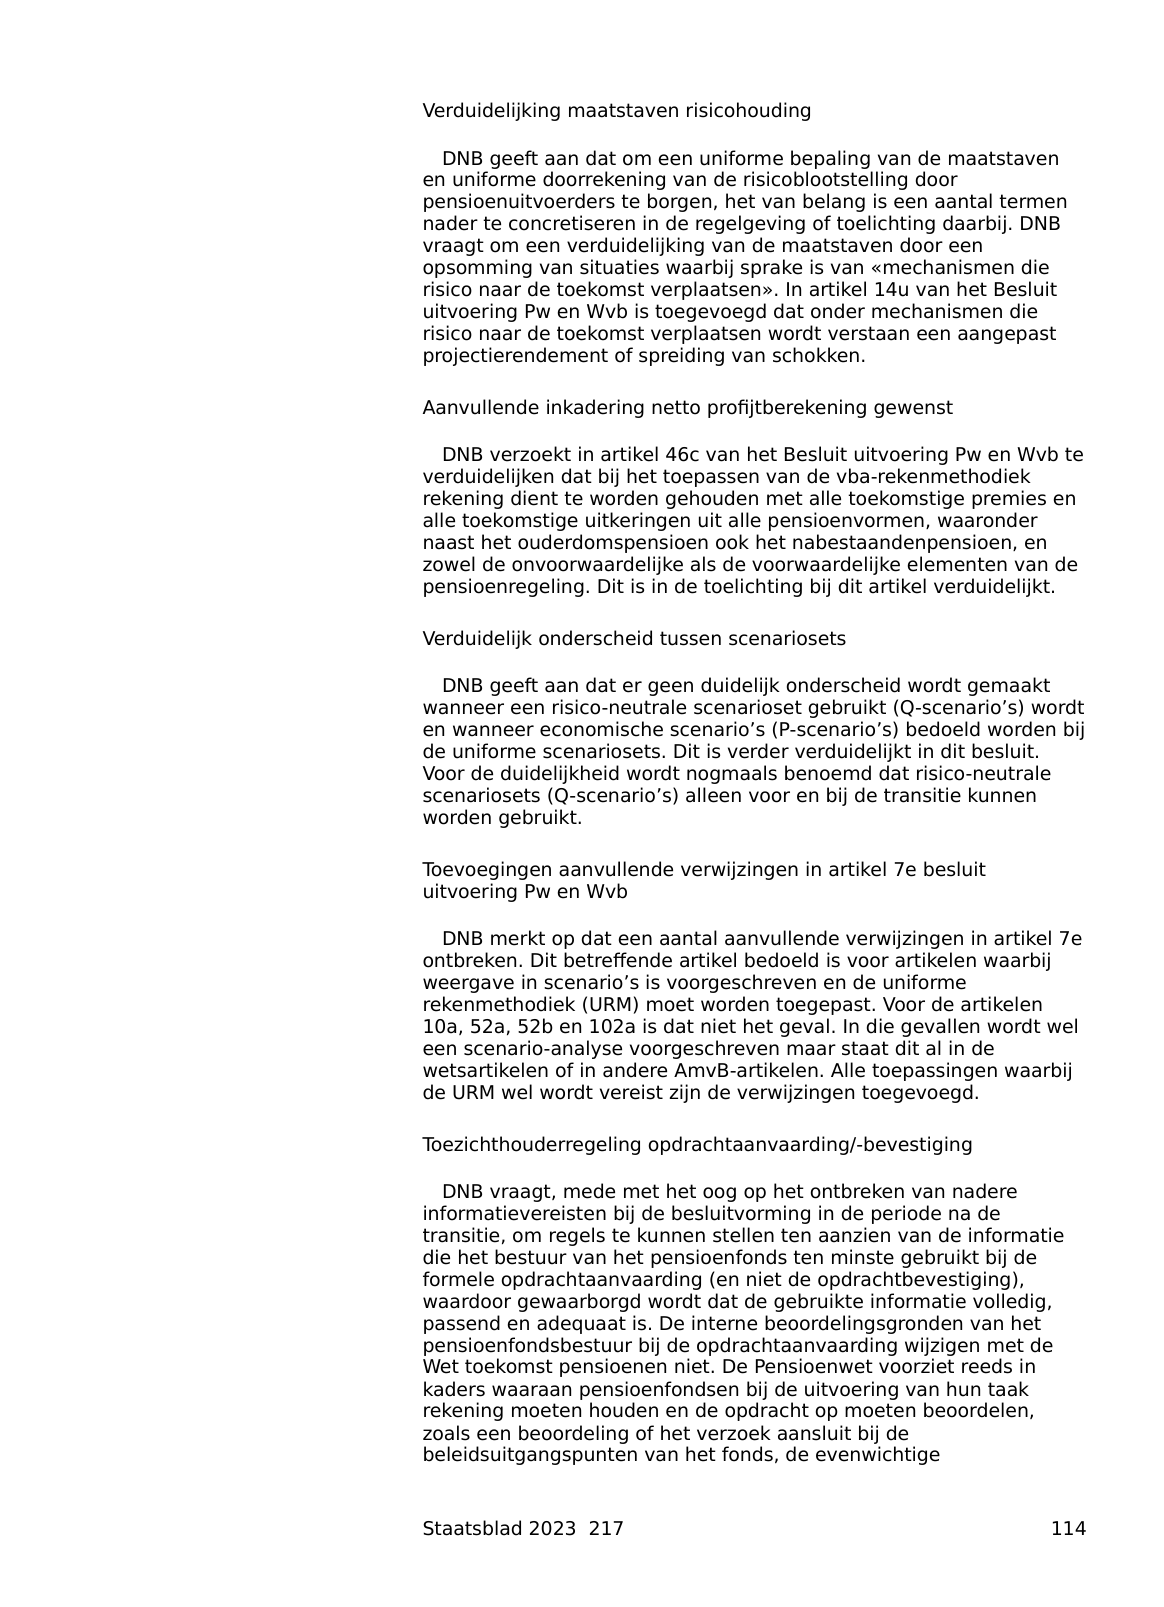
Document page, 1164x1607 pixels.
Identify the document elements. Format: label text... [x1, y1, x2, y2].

subtitle Verduidelijking maatstaven risicohouding [422, 100, 1087, 122]
text DNB merkt op dat een aantal aanvullende verwijzingen in artikel 7e ontbreken. Dit betreffende artikel bedoeld is voor artikelen waarbij weergave in scenario’s is voorgeschreven en de uniforme rekenmethodiek (URM) moet worden toegepast. Voor de artikelen 10a, 52a, 52b en 102a is dat niet het geval. In die gevallen wordt wel een scenario-analyse voorgeschreven maar staat dit al in de wetsartikelen of in andere AmvB-artikelen. Alle toepassingen waarbij de URM wel wordt vereist zijn de verwijzingen toegevoegd. [422, 928, 1087, 1104]
text DNB verzoekt in artikel 46c van het Besluit uitvoering Pw en Wvb te verduidelijken dat bij het toepassen van de vba-rekenmethodiek rekening dient te worden gehouden met alle toekomstige premies en alle toekomstige uitkeringen uit alle pensioenvormen, waaronder naast het ouderdomspensioen ook het nabestaandenpensioen, en zowel de onvoorwaardelijke als de voorwaardelijke elementen van de pensioenregeling. Dit is in de toelichting bij dit artikel verduidelijkt. [422, 444, 1087, 598]
text DNB geeft aan dat om een uniforme bepaling van de maatstaven en uniforme doorrekening van de risicoblootstelling door pensioenuitvoerders te borgen, het van belang is een aantal termen nader te concretiseren in de regelgeving of toelichting daarbij. DNB vraagt om een verduidelijking van de maatstaven door een opsomming van situaties waarbij sprake is van «mechanismen die risico naar de toekomst verplaatsen». In artikel 14u van het Besluit uitvoering Pw en Wvb is toegevoegd dat onder mechanismen die risico naar de toekomst verplaatsen wordt verstaan een aangepast projectierendement of spreiding van schokken. [422, 147, 1087, 367]
subtitle Aanvullende inkadering netto profijtberekening gewenst [422, 397, 1087, 419]
subtitle Verduidelijk onderscheid tussen scenariosets [422, 628, 1087, 650]
subtitle Toezichthouderregeling opdrachtaanvaarding/-bevestiging [422, 1134, 1087, 1156]
text DNB vraagt, mede met het oog op het ontbreken van nadere informatievereisten bij de besluitvorming in de periode na de transitie, om regels te kunnen stellen ten aanzien van de informatie die het bestuur van het pensioenfonds ten minste gebruikt bij de formele opdrachtaanvaarding (en niet de opdrachtbevestiging), waardoor gewaarborgd wordt dat de gebruikte informatie volledig, passend en adequaat is. De interne beoordelingsgronden van het pensioenfondsbestuur bij de opdrachtaanvaarding wijzigen met de Wet toekomst pensioenen niet. De Pensioenwet voorziet reeds in kaders waaraan pensioenfondsen bij de uitvoering van hun taak rekening moeten houden en de opdracht op moeten beoordelen, zoals een beoordeling of het verzoek aansluit bij de beleidsuitgangspunten van het fonds, de evenwichtige [422, 1181, 1087, 1466]
text DNB geeft aan dat er geen duidelijk onderscheid wordt gemaakt wanneer een risico-neutrale scenarioset gebruikt (Q-scenario’s) wordt en wanneer economische scenario’s (P-scenario’s) bedoeld worden bij de uniforme scenariosets. Dit is verder verduidelijkt in dit besluit. Voor de duidelijkheid wordt nogmaals benoemd dat risico-neutrale scenariosets (Q-scenario’s) alleen voor en bij de transitie kunnen worden gebruikt. [422, 675, 1087, 829]
subtitle Toevoegingen aanvullende verwijzingen in artikel 7e besluit uitvoering Pw en Wvb [422, 859, 1087, 903]
